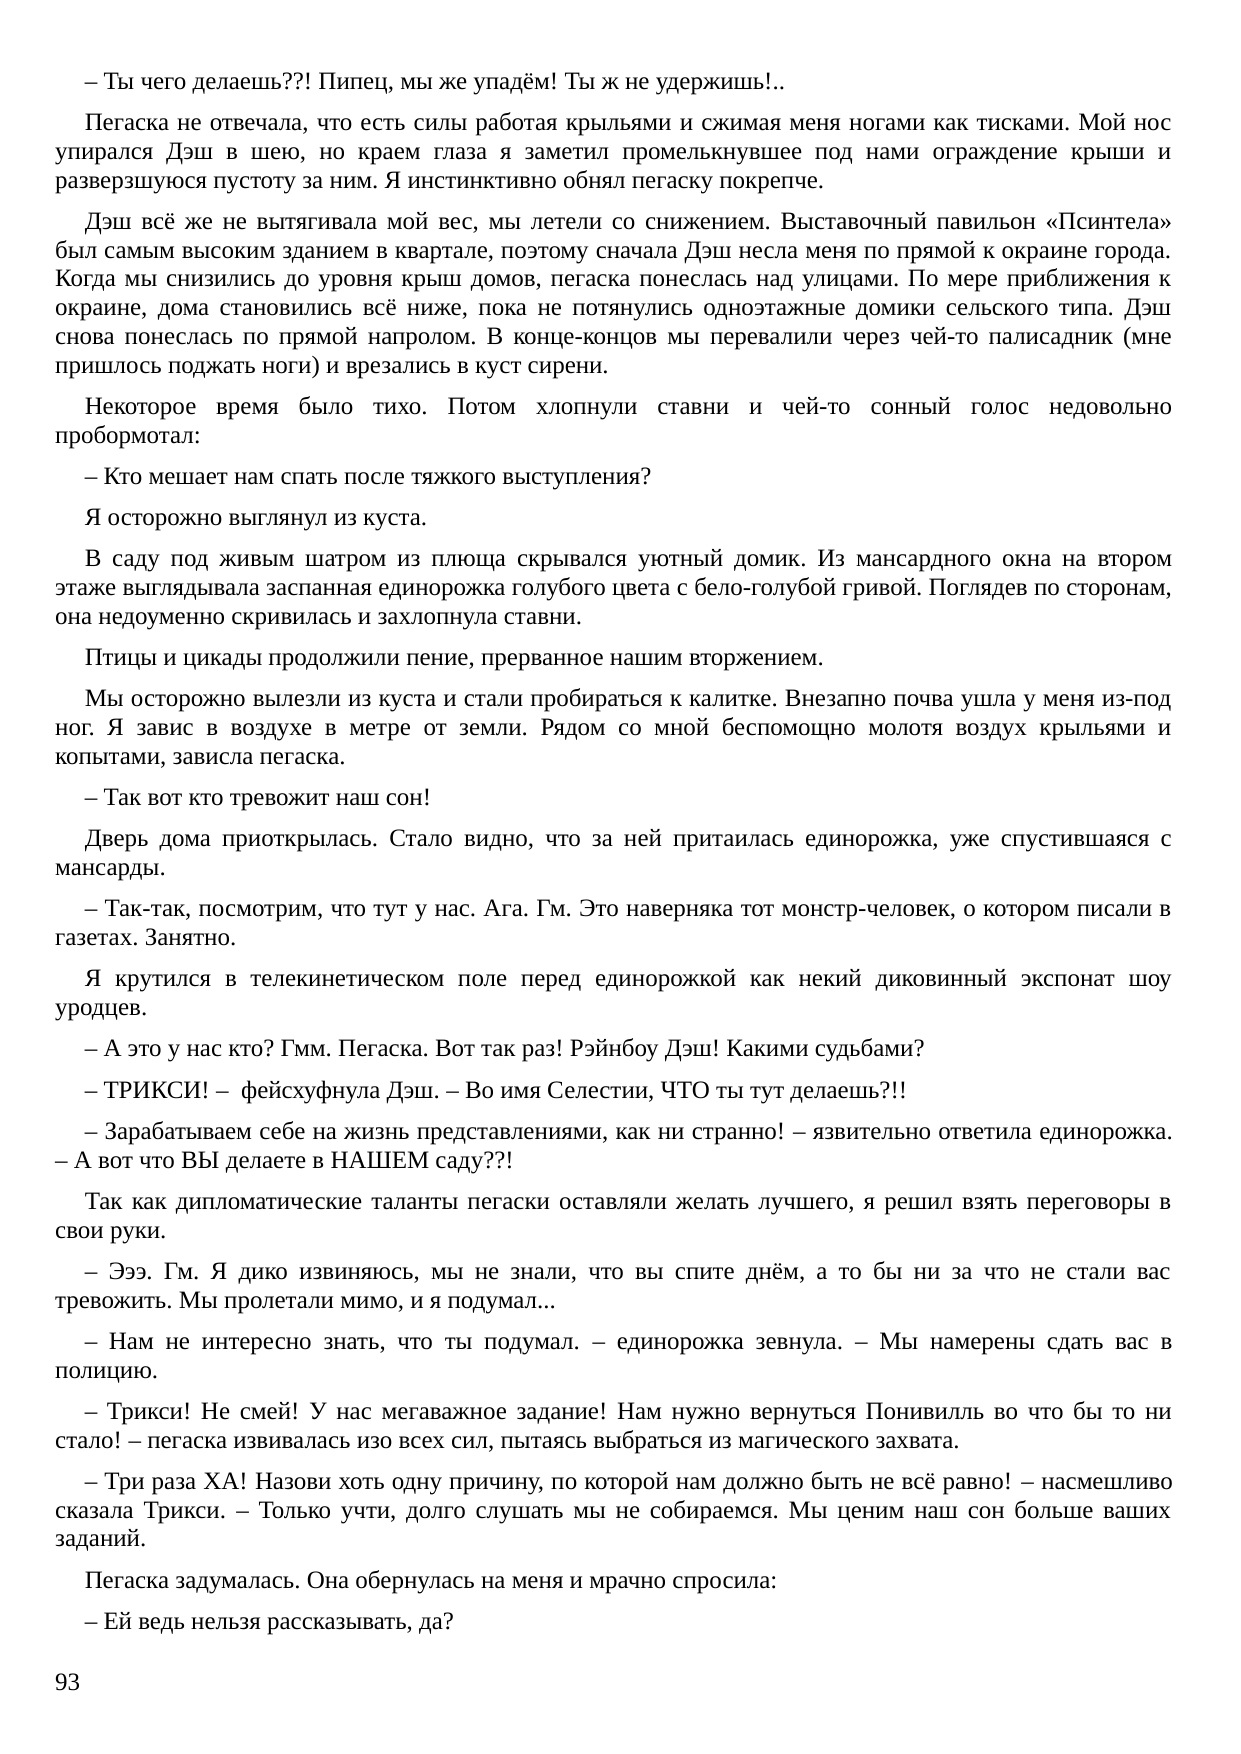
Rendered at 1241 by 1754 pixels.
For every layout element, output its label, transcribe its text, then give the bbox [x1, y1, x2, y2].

text Мы осторожно вылезли из куста и стали пробираться к калитке. Внезапно почва ушла у меня из-под ног. Я завис в воздухе в метре от земли. Рядом со мной беспомощно молотя воздух крыльями и копытами, зависла пегаска. [55, 683, 1173, 770]
text – ТРИКСИ! – фейсхуфнула Дэш. – Во имя Селестии, ЧТО ты тут делаешь?!! [55, 1075, 1173, 1103]
text – Трикси! Не смей! У нас мегаважное задание! Нам нужно вернуться Понивилль во что бы то ни стало! – пегаска извивалась изо всех сил, пытаясь выбраться из магического захвата. [55, 1396, 1173, 1453]
text – Так-так, посмотрим, что тут у нас. Ага. Гм. Это наверняка тот монстр-человек, о котором писали в газетах. Занятно. [55, 893, 1173, 951]
text Так как дипломатические таланты пегаски оставляли желать лучшего, я решил взять переговоры в свои руки. [55, 1186, 1173, 1243]
text – Ей ведь нельзя рассказывать, да? [55, 1606, 1173, 1635]
text Я осторожно выглянул из куста. [55, 502, 1173, 531]
text – Ты чего делаешь??! Пипец, мы же упадём! Ты ж не удержишь!.. [55, 66, 1173, 95]
text – Три раза ХА! Назови хоть одну причину, по которой нам должно быть не всё равно! – насмешливо сказала Трикси. – Только учти, долго слушать мы не собираемся. Мы ценим наш сон больше ваших заданий. [55, 1466, 1173, 1552]
text В саду под живым шатром из плюща скрывался уютный домик. Из мансардного окна на втором этаже выглядывала заспанная единорожка голубого цвета с бело-голубой гривой. Поглядев по сторонам, она недоуменно скривилась и захлопнула ставни. [55, 543, 1173, 630]
text – Зарабатываем себе на жизнь представлениями, как ни странно! – язвительно ответила единорожка. – А вот что ВЫ делаете в НАШЕМ саду??! [55, 1116, 1173, 1173]
text – Эээ. Гм. Я дико извиняюсь, мы не знали, что вы спите днём, а то бы ни за что не стали вас тревожить. Мы пролетали мимо, и я подумал... [55, 1256, 1173, 1313]
text Дверь дома приоткрылась. Стало видно, что за ней притаилась единорожка, уже спустившаяся с мансарды. [55, 823, 1173, 881]
text – Кто мешает нам спать после тяжкого выступления? [55, 461, 1173, 490]
text Пегаска задумалась. Она обернулась на меня и мрачно спросила: [55, 1565, 1173, 1593]
text – Так вот кто тревожит наш сон! [55, 782, 1173, 811]
text – Нам не интересно знать, что ты подумал. – единорожка зевнула. – Мы намерены сдать вас в полицию. [55, 1326, 1173, 1383]
text Пегаска не отвечала, что есть силы работая крыльями и сжимая меня ногами как тисками. Мой нос упирался Дэш в шею, но краем глаза я заметил промелькнувшее под нами ограждение крыши и разверзшуюся пустоту за ним. Я инстинктивно обнял пегаску покрепче. [55, 107, 1173, 193]
text Некоторое время было тихо. Потом хлопнули ставни и чей-то сонный голос недовольно пробормотал: [55, 391, 1173, 448]
text Дэш всё же не вытягивала мой вес, мы летели со снижением. Выставочный павильон «Псинтела» был самым высоким зданием в квартале, поэтому сначала Дэш несла меня по прямой к окраине города. Когда мы снизились до уровня крыш домов, пегаска понеслась над улицами. По мере приближения к окраине, дома становились всё ниже, пока не потянулись одноэтажные домики сельского типа. Дэш снова понеслась по прямой напролом. В конце-концов мы перевалили через чей-то палисадник (мне пришлось поджать ноги) и врезались в куст сирени. [55, 206, 1173, 378]
text Птицы и цикады продолжили пение, прерванное нашим вторжением. [55, 642, 1173, 671]
text – А это у нас кто? Гмм. Пегаска. Вот так раз! Рэйнбоу Дэш! Какими судьбами? [55, 1033, 1173, 1062]
text Я крутился в телекинетическом поле перед единорожкой как некий диковинный экспонат шоу уродцев. [55, 963, 1173, 1021]
